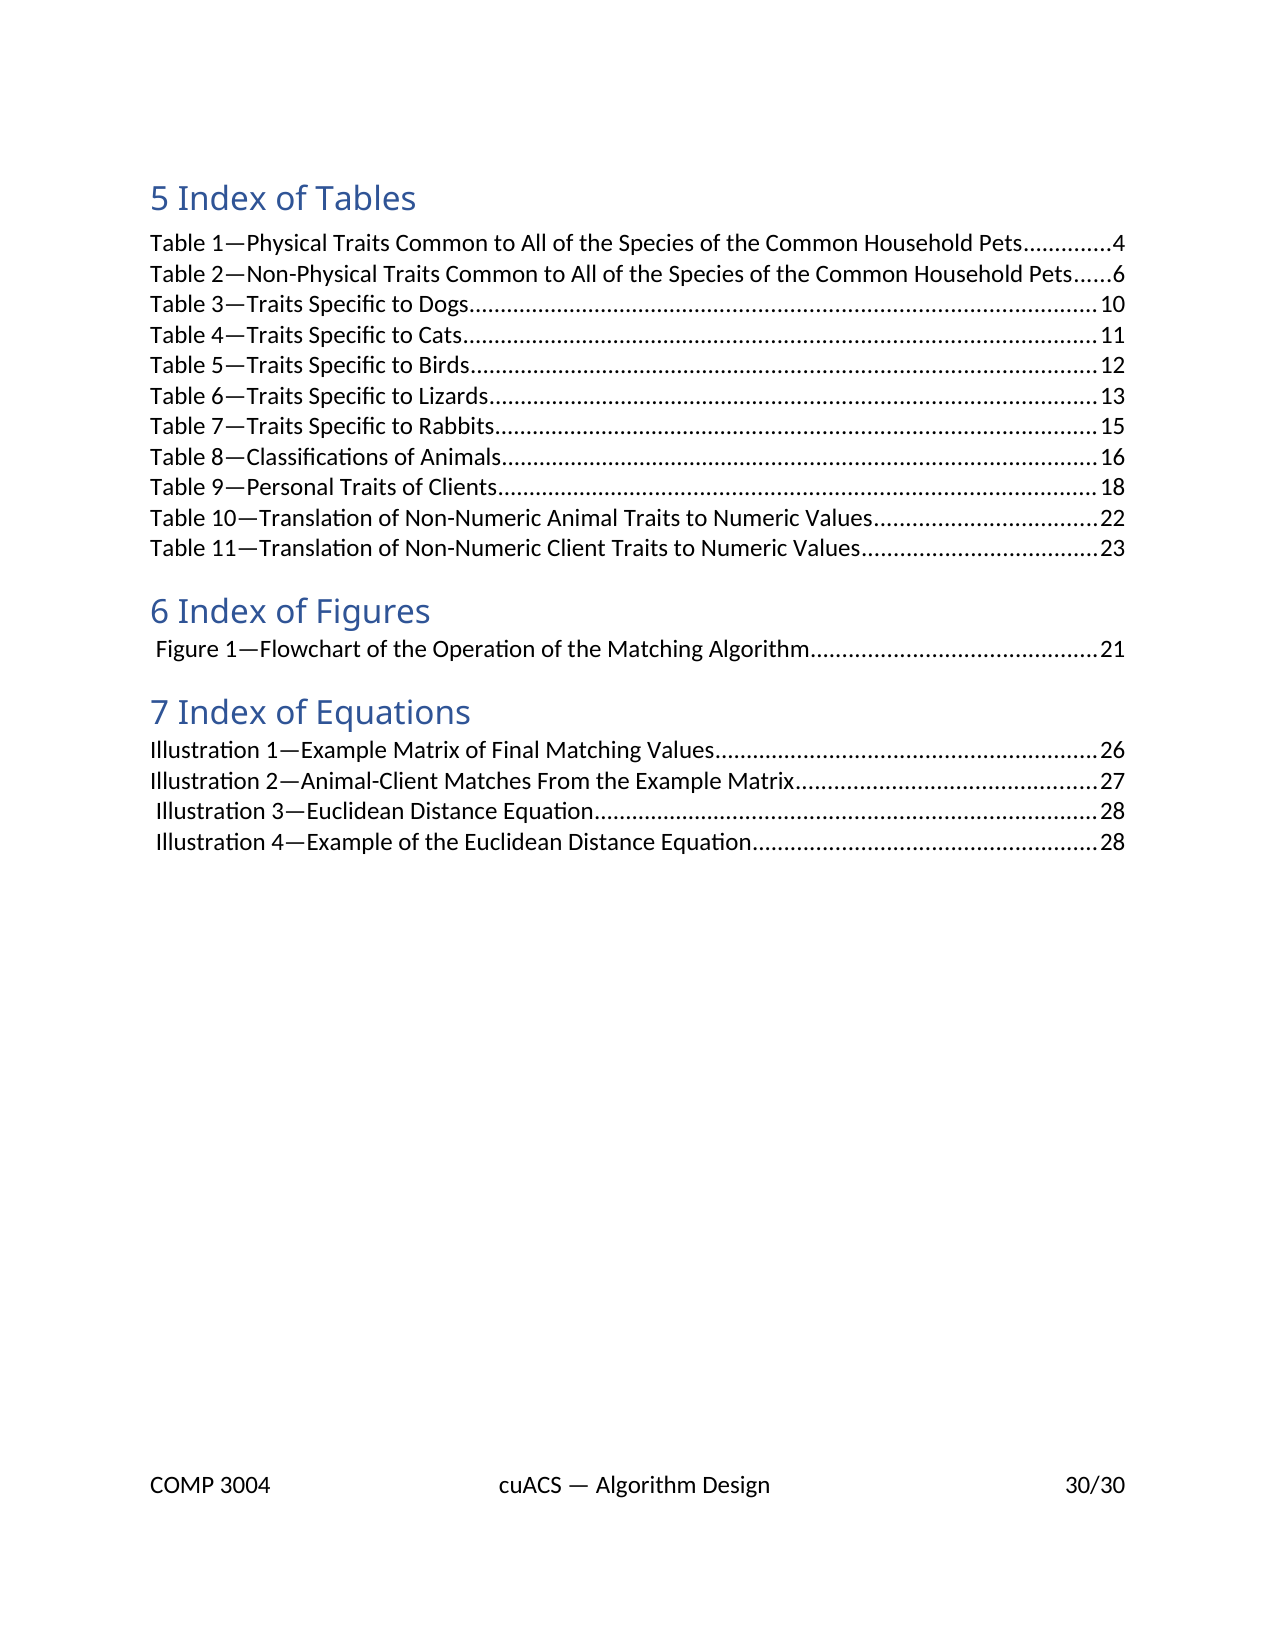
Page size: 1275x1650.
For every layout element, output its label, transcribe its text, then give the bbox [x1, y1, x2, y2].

text Table 2—Non-Physical Traits Common to All of the Species of the Common Household Pets 6 [150, 258, 1125, 288]
text Table 8—Classifications of Animals 16 [150, 441, 1125, 471]
text Table 3—Traits Specific to Dogs 10 [150, 288, 1125, 319]
text Illustration 2—Animal-Client Matches From the Example Matrix 27 [150, 765, 1125, 795]
text Table 4—Traits Specific to Cats 11 [150, 319, 1125, 349]
subtitle 7 Index of Equations [150, 689, 1125, 734]
text Figure 1—Flowchart of the Operation of the Matching Algorithm 21 [150, 633, 1125, 664]
text Table 11—Translation of Non-Numeric Client Traits to Numeric Values 23 [150, 532, 1125, 563]
text Table 10—Translation of Non-Numeric Animal Traits to Numeric Values 22 [150, 502, 1125, 532]
text Table 5—Traits Specific to Birds 12 [150, 349, 1125, 380]
text Illustration 1—Example Matrix of Final Matching Values 26 [150, 734, 1125, 765]
text Table 6—Traits Specific to Lizards 13 [150, 380, 1125, 410]
text Table 7—Traits Specific to Rabbits 15 [150, 410, 1125, 441]
subtitle 6 Index of Figures [150, 588, 1125, 633]
subtitle 5 Index of Tables [150, 175, 1125, 220]
text Illustration 4—Example of the Euclidean Distance Equation 28 [150, 826, 1125, 856]
text Table 1—Physical Traits Common to All of the Species of the Common Household Pets 4 [150, 227, 1125, 258]
text Table 9—Personal Traits of Clients 18 [150, 471, 1125, 502]
text Illustration 3—Euclidean Distance Equation 28 [150, 795, 1125, 826]
